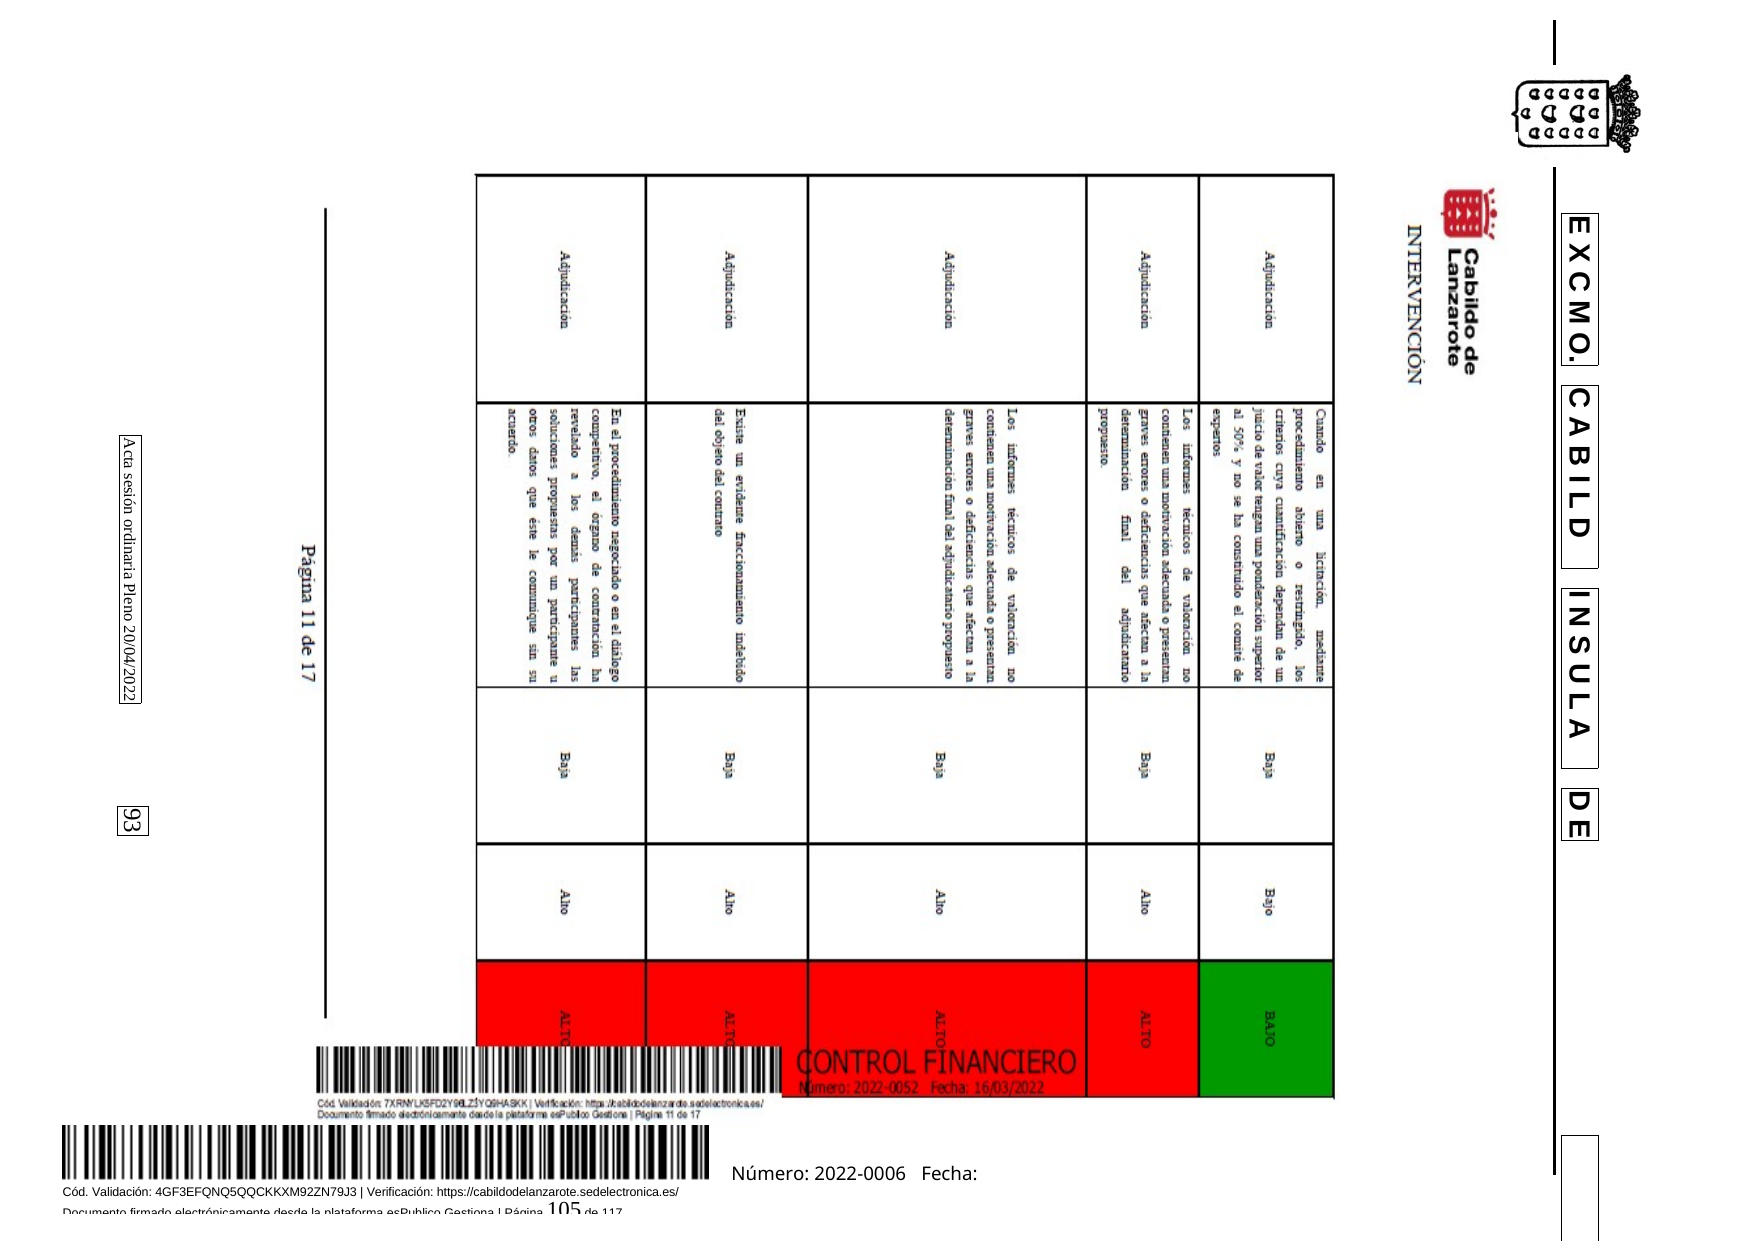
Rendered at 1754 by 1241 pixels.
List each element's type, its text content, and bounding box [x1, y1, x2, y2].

text I N S U L A R [1562, 590, 1597, 768]
text D E [1563, 790, 1597, 840]
text E X C M O. [1563, 216, 1597, 365]
text 93 [119, 808, 147, 835]
picture [62, 65, 1658, 1184]
text C A B I L D O [1562, 387, 1597, 568]
text Acta sesión ordinaria Pleno 20/04/2022 [121, 438, 140, 703]
